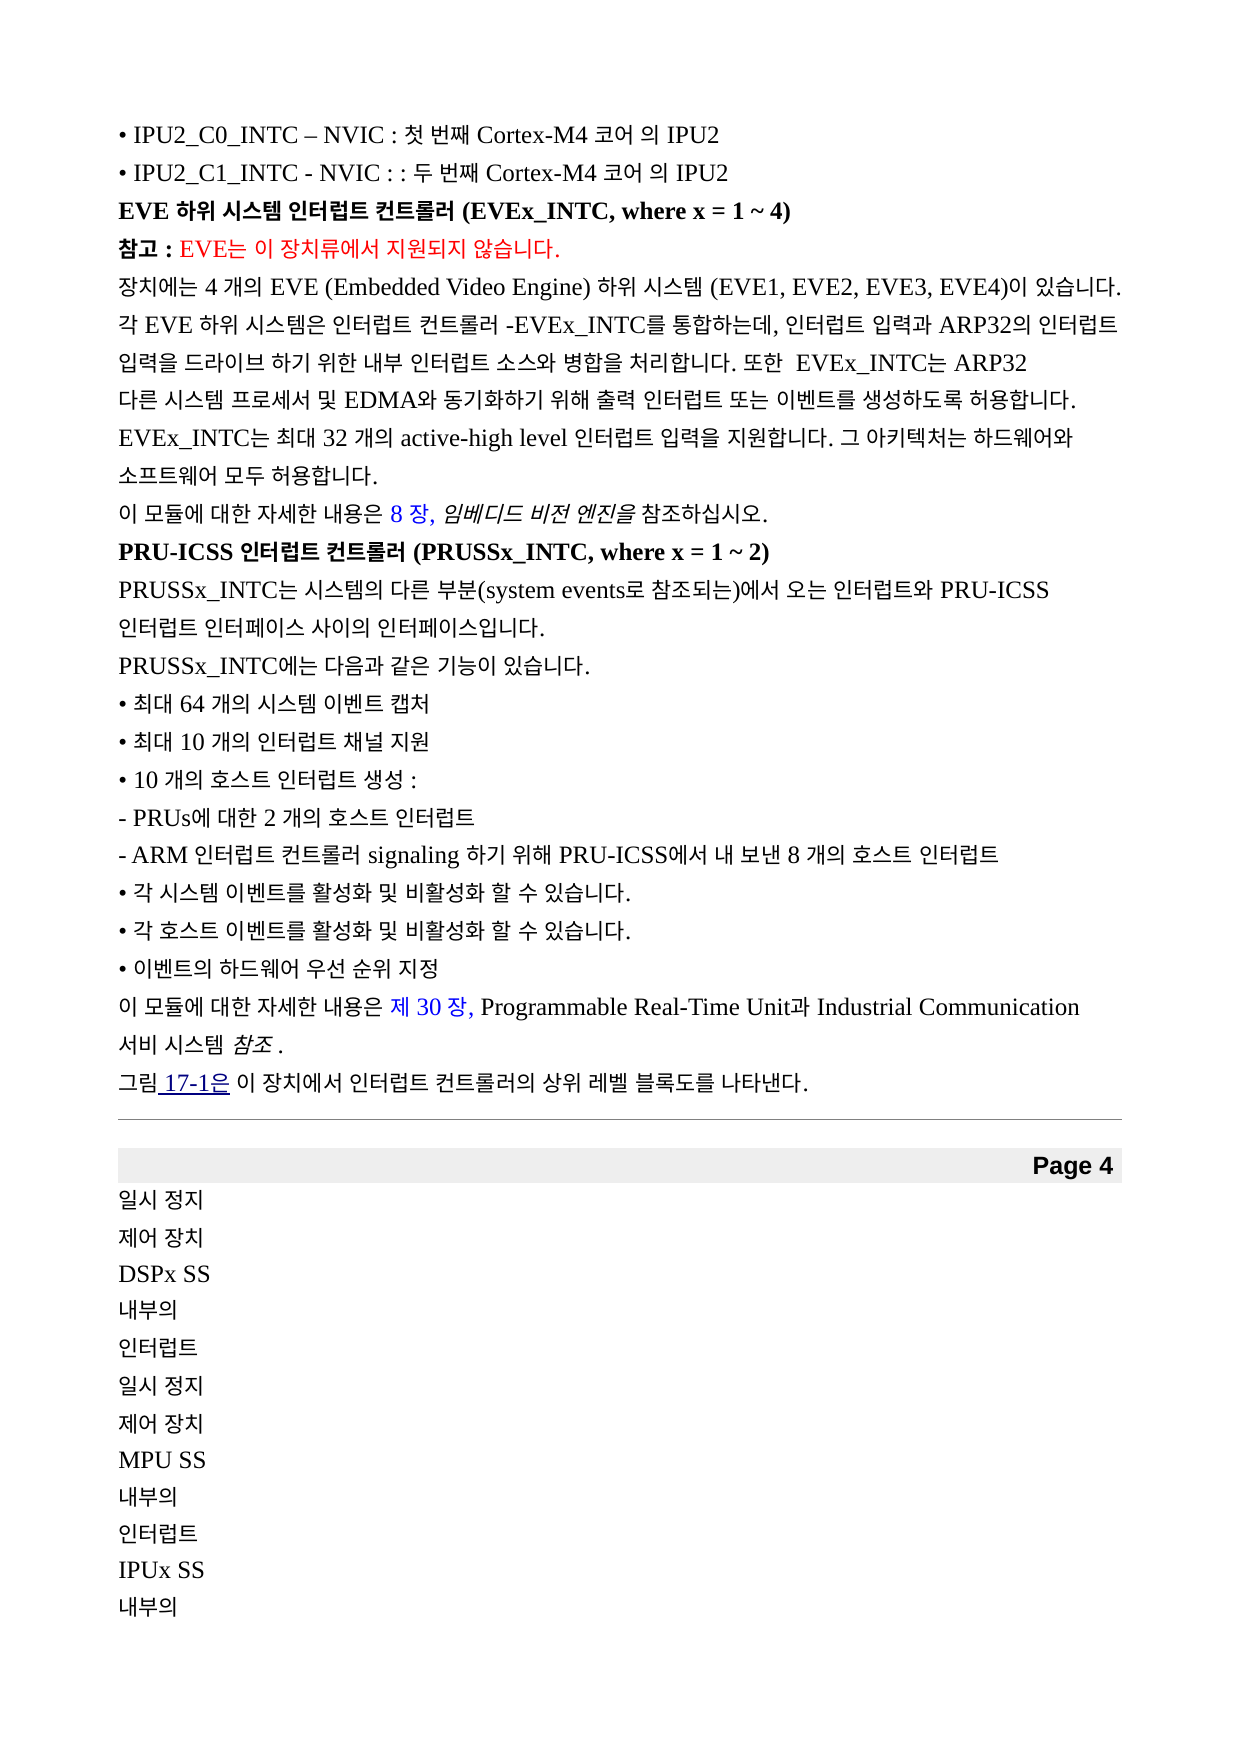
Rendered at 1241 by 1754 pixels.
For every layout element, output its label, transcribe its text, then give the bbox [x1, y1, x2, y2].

text 인터럽트 [118, 1331, 1122, 1363]
text 내부의 [118, 1293, 1122, 1325]
text EVEx_INTC는 최대 32 개의 active-high level 인터럽트 입력을 지원합니다. 그 아키텍처는 하드웨어와 소프트웨어 모두 허용합니다. [118, 421, 1122, 491]
text 다른 시스템 프로세서 및 EDMA와 동기화하기 위해 출력 인터럽트 또는 이벤트를 생성하도록 허용합니다. [118, 383, 1122, 415]
text PRUSSx_INTC에는 다음과 같은 기능이 있습니다. [118, 649, 1122, 681]
text 제어 장치 [118, 1221, 1122, 1253]
text • 각 호스트 이벤트를 활성화 및 비활성화 할 수 있습니다. [118, 914, 1122, 946]
text DSPx SS [118, 1259, 1122, 1288]
text 그림 17-1은 이 장치에서 인터럽트 컨트롤러의 상위 레벨 블록도를 나타낸다. [118, 1066, 1122, 1098]
text 일시 정지 [118, 1369, 1122, 1401]
text EVE 하위 시스템 인터럽트 컨트롤러 (EVEx_INTC, where x = 1 ~ 4) [118, 194, 1122, 226]
text - ARM 인터럽트 컨트롤러 signaling 하기 위해 PRU-ICSS에서 내 보낸 8 개의 호스트 인터럽트 [118, 838, 1122, 870]
text PRUSSx_INTC는 시스템의 다른 부분(system events로 참조되는)에서 오는 인터럽트와 PRU-ICSS 인터럽트 인터페이스 사이의 인터페이스입니다. [118, 573, 1122, 643]
text • 10 개의 호스트 인터럽트 생성 : [118, 763, 1122, 794]
text 제어 장치 [118, 1407, 1122, 1439]
text 내부의 [118, 1590, 1122, 1621]
text 내부의 [118, 1479, 1122, 1511]
text • 최대 10 개의 인터럽트 채널 지원 [118, 725, 1122, 756]
text • IPU2_C0_INTC – NVIC : 첫 번째 Cortex-M4 코어 의 IPU2 [118, 118, 1122, 150]
text 이 모듈에 대한 자세한 내용은 8 장, 임베디드 비전 엔진을 참조하십시오. [118, 497, 1122, 529]
text MPU SS [118, 1445, 1122, 1474]
text 장치에는 4 개의 EVE (Embedded Video Engine) 하위 시스템 (EVE1, EVE2, EVE3, EVE4)이 있습니다. 각 EVE 하위 시스템은 인터럽트 컨트롤러 -EVEx_INTC를 통합하는데, 인터럽트 입력과 ARP32의 인터럽트 입력을 드라이브 하기 위한 내부 인터럽트 소스와 병합을 처리합니다. 또한 EVEx_INTC는 ARP32 [118, 270, 1122, 377]
text 이 모듈에 대한 자세한 내용은 제 30 장, Programmable Real-Time Unit과 Industrial Communication 서비 시스템 참조 . [118, 990, 1122, 1060]
text • 최대 64 개의 시스템 이벤트 캡처 [118, 687, 1122, 718]
text IPUx SS [118, 1555, 1122, 1584]
text - PRUs에 대한 2 개의 호스트 인터럽트 [118, 801, 1122, 832]
text • IPU2_C1_INTC - NVIC : : 두 번째 Cortex-M4 코어 의 IPU2 [118, 156, 1122, 188]
text • 각 시스템 이벤트를 활성화 및 비활성화 할 수 있습니다. [118, 876, 1122, 908]
text • 이벤트의 하드웨어 우선 순위 지정 [118, 952, 1122, 984]
text 인터럽트 [118, 1517, 1122, 1549]
text 일시 정지 [118, 1183, 1122, 1215]
table_header Page 4 [118, 1148, 1122, 1183]
text PRU-ICSS 인터럽트 컨트롤러 (PRUSSx_INTC, where x = 1 ~ 2) [118, 535, 1122, 567]
text 참고 : EVE는 이 장치류에서 지원되지 않습니다. [118, 232, 1122, 263]
